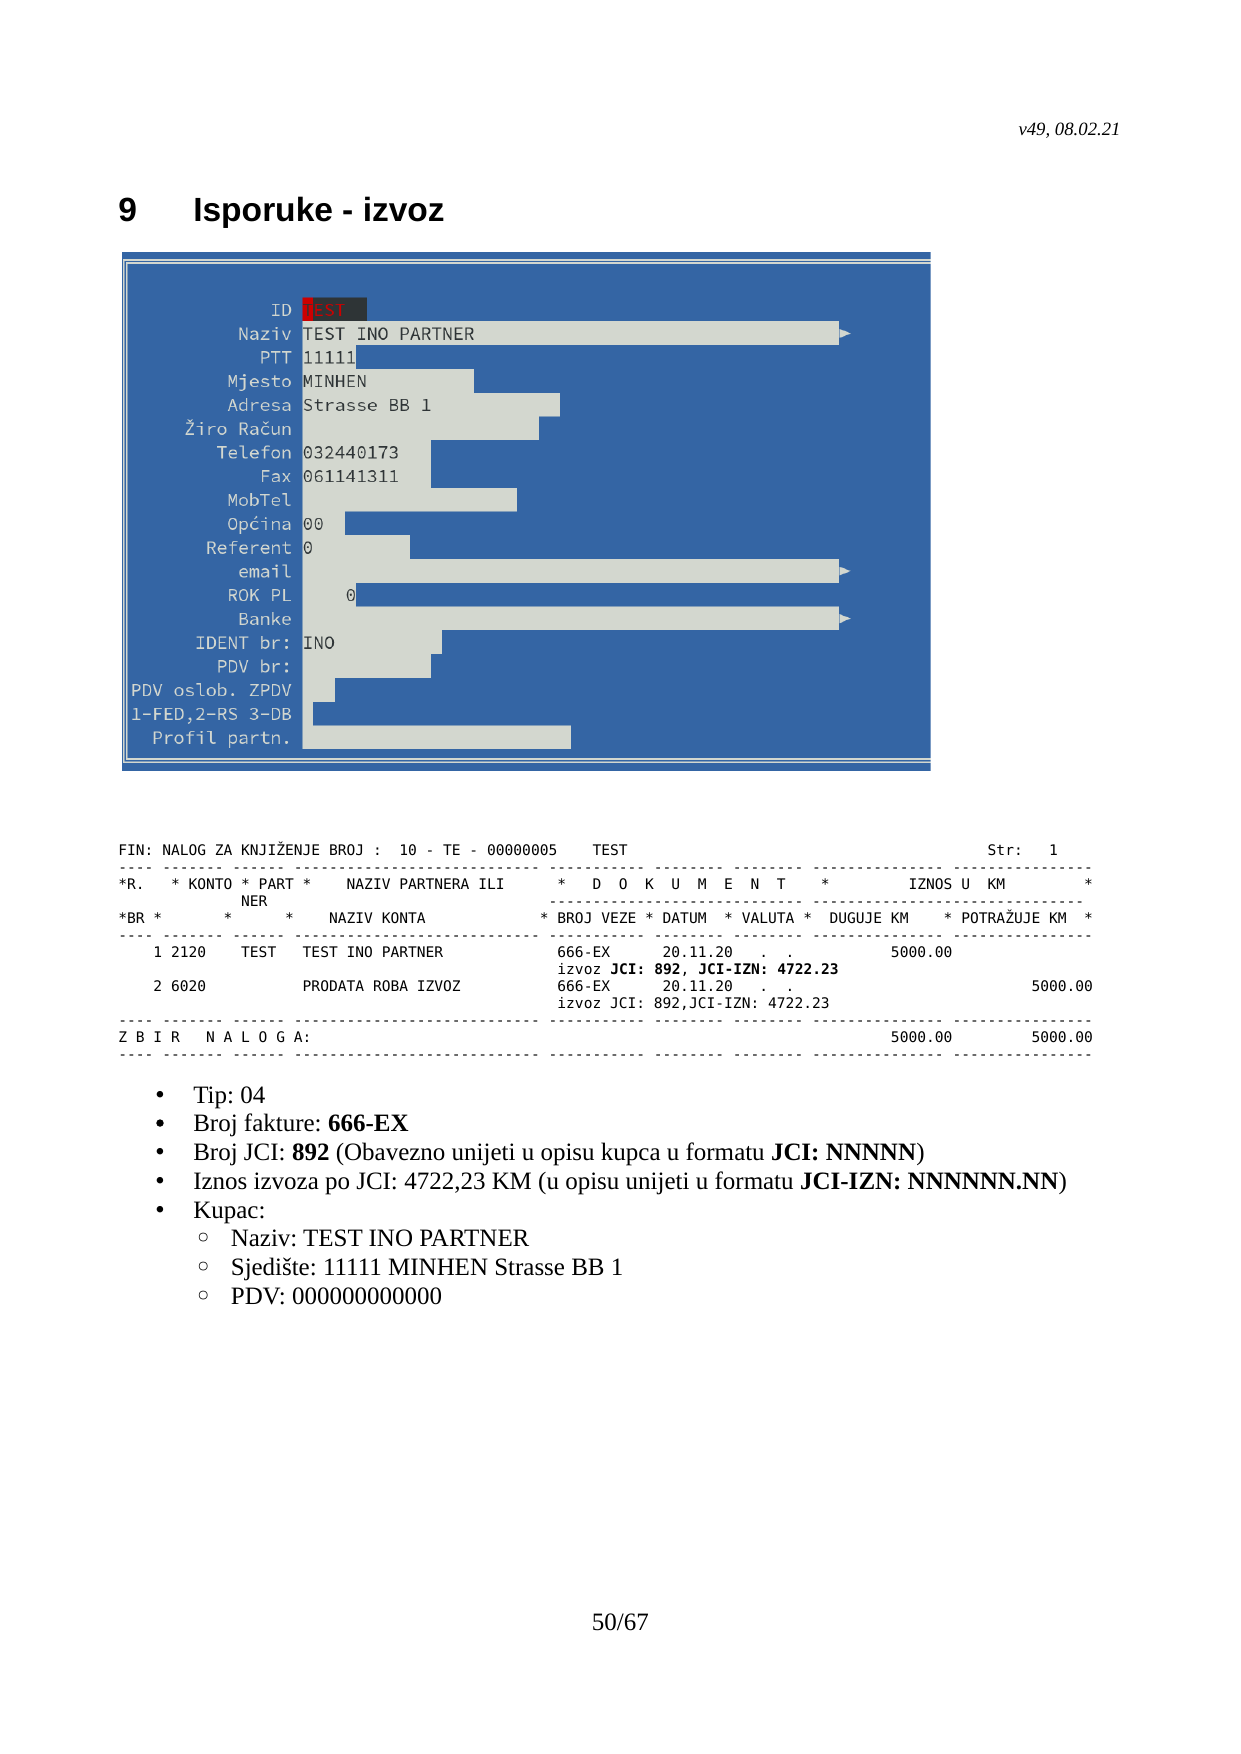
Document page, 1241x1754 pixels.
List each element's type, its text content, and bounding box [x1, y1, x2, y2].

list Tip: 04 [156, 1080, 1122, 1108]
text ---- ------- ------ ---------------------------- ----------- -------- -------- --------------- ---------------- [118, 1046, 1122, 1063]
text NER ----------------------------- ------------------------------- [118, 893, 1122, 910]
text *R. * KONTO * PART * NAZIV PARTNERA ILI * D O K U M E N T * IZNOS U KM * [118, 876, 1122, 893]
list Sjedište: 11111 MINHEN Strasse BB 1 [193, 1252, 1122, 1281]
text ---- ------- ------ ---------------------------- ----------- -------- -------- --------------- ---------------- [118, 927, 1122, 944]
text ---- ------- ------ ---------------------------- ----------- -------- -------- --------------- ---------------- [118, 1012, 1122, 1029]
text *BR * * * NAZIV KONTA * BROJ VEZE * DATUM * VALUTA * DUGUJE KM * POTRAŽUJE KM * [118, 910, 1122, 927]
list PDV: 000000000000 [193, 1281, 1122, 1310]
picture [122, 252, 931, 771]
list Iznos izvoza po JCI: 4722,23 KM (u opisu unijeti u formatu JCI-IZN: NNNNNN.NN) [156, 1166, 1122, 1195]
list Kupac: [156, 1195, 1122, 1223]
text 2 6020 PRODATA ROBA IZVOZ 666-EX 20.11.20 . . 5000.00 [118, 978, 1122, 995]
list Broj fakture: 666-EX [156, 1108, 1122, 1137]
text FIN: NALOG ZA KNJIŽENJE BROJ : 10 - TE - 00000005 TEST Str: 1 [118, 842, 1122, 859]
text 1 2120 TEST TEST INO PARTNER 666-EX 20.11.20 . . 5000.00 [118, 944, 1122, 961]
text ---- ------- ------ ---------------------------- ----------- -------- -------- --------------- ---------------- [118, 859, 1122, 876]
text Z B I R N A L O G A: 5000.00 5000.00 [118, 1029, 1122, 1046]
subtitle Isporuke - izvoz [118, 190, 1122, 229]
list Broj JCI: 892 (Obavezno unijeti u opisu kupca u formatu JCI: NNNNN) [156, 1137, 1122, 1166]
text izvoz JCI: 892,JCI-IZN: 4722.23 [118, 995, 1122, 1012]
list Naziv: TEST INO PARTNER [193, 1223, 1122, 1252]
text izvoz JCI: 892, JCI-IZN: 4722.23 [118, 961, 1122, 978]
